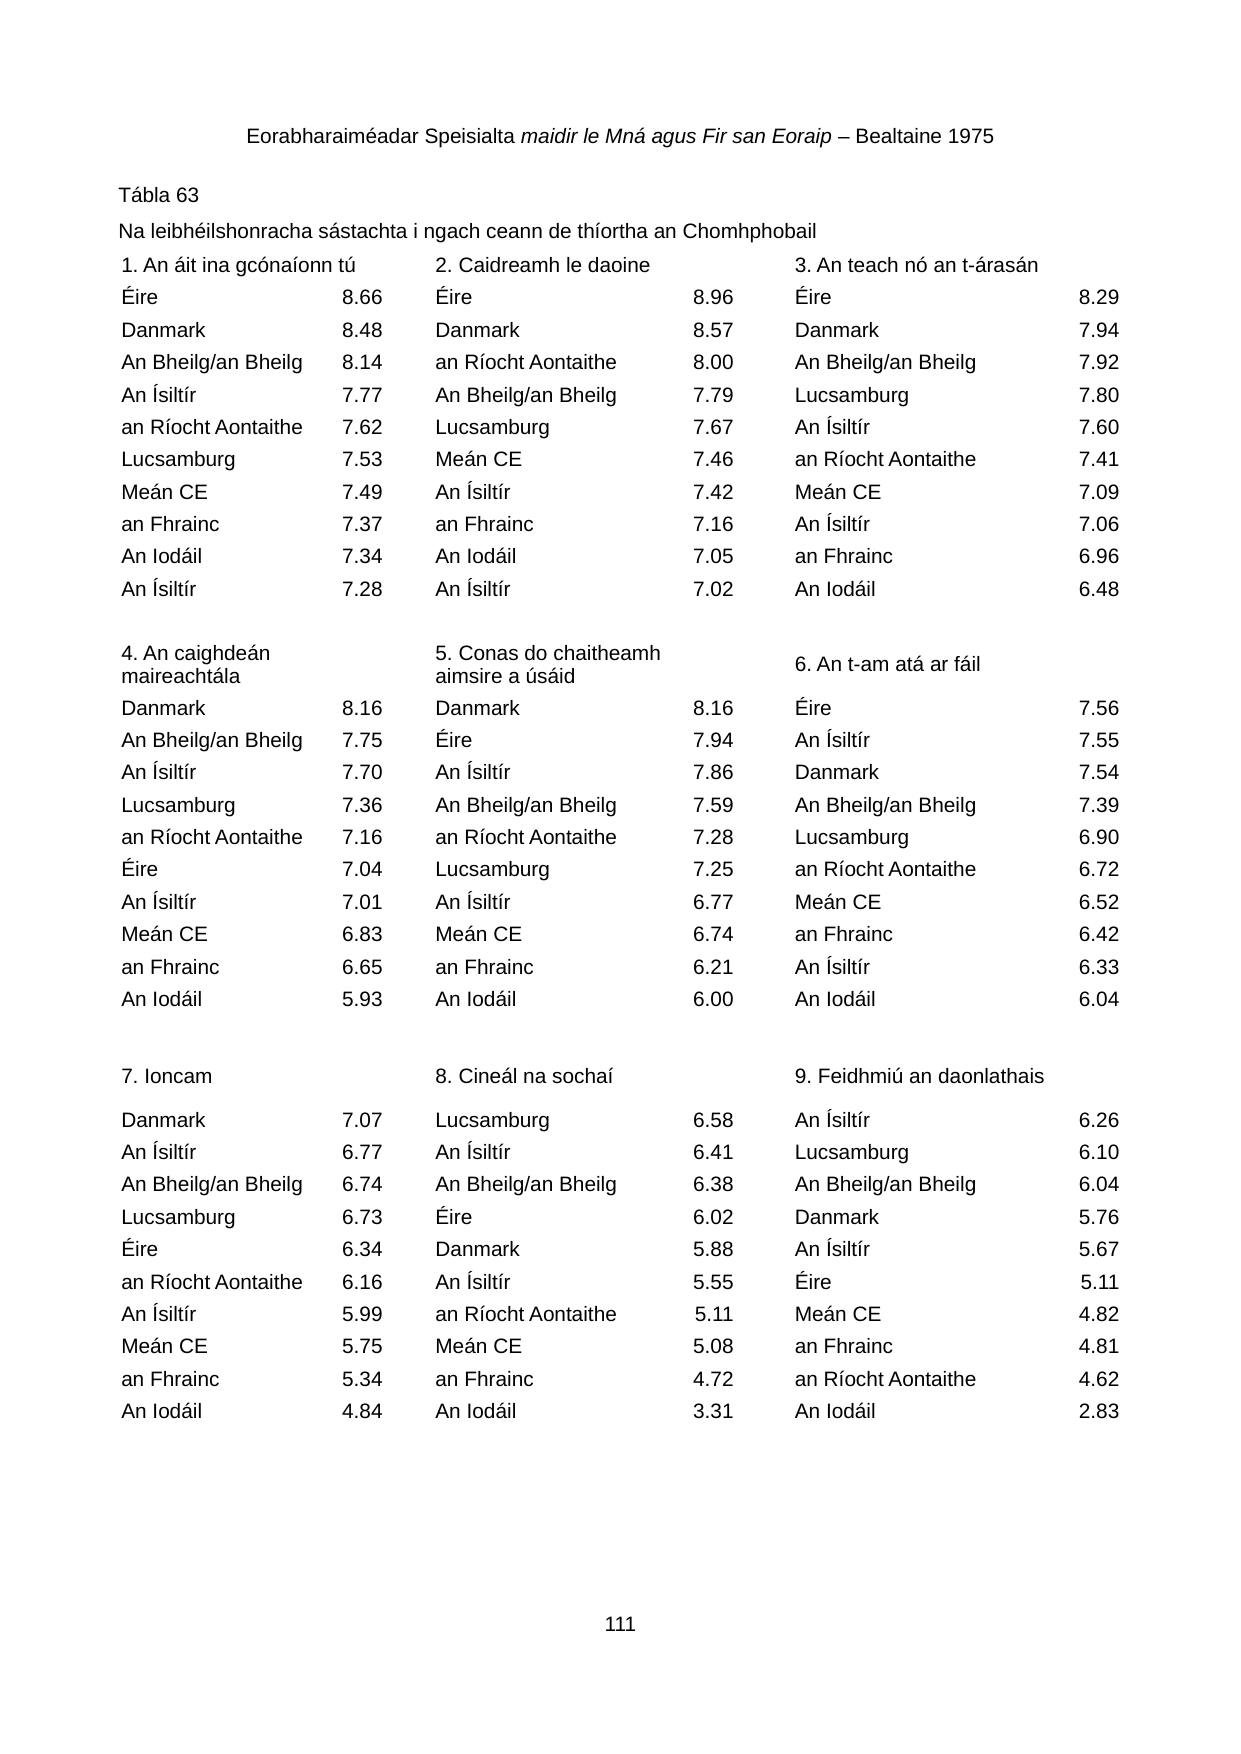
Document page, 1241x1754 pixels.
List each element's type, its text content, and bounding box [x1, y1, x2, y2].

table_cell 6,48 [994, 573, 1122, 605]
table_cell Danmark [792, 314, 994, 346]
table_cell [736, 508, 792, 540]
table_cell 5,55 [642, 1265, 736, 1298]
table_cell [736, 1136, 792, 1168]
table_cell [736, 983, 792, 1015]
table_cell [736, 1298, 792, 1330]
table_cell 6,34 [311, 1233, 385, 1265]
table_cell An Ísiltír [792, 950, 994, 983]
table_cell 6,42 [994, 918, 1122, 950]
table_cell Éire [432, 281, 642, 313]
table_cell 4. An caighdeán maireachtála [118, 638, 385, 691]
table_cell 5,67 [994, 1233, 1122, 1265]
table_cell [736, 605, 792, 637]
text Na leibhéilshonracha sástachta i ngach ceann de thíortha an Chomhphobail [118, 219, 1122, 243]
table_cell Danmark [432, 1233, 642, 1265]
table_cell Lucsamburg [792, 378, 994, 411]
table_cell [736, 950, 792, 983]
table_cell An Iodáil [118, 983, 311, 1015]
table_cell [311, 1015, 385, 1047]
table_cell 4,82 [994, 1298, 1122, 1330]
table_cell 6,96 [994, 540, 1122, 573]
table_cell An Iodáil [432, 983, 642, 1015]
table_cell 8,48 [311, 314, 385, 346]
table_cell 6,02 [642, 1201, 736, 1233]
table_cell 6,21 [642, 950, 736, 983]
table_cell 8,00 [642, 346, 736, 378]
table_cell [385, 1201, 432, 1233]
table_cell 7,86 [642, 756, 736, 788]
table_cell an Fhrainc [792, 918, 994, 950]
table_cell Éire [432, 724, 642, 756]
table_cell [736, 918, 792, 950]
table_cell 4,84 [311, 1395, 385, 1427]
table_cell [736, 1395, 792, 1427]
table_cell [385, 950, 432, 983]
table_cell 7,60 [994, 411, 1122, 443]
table_cell 7,01 [311, 886, 385, 918]
table_cell 7,16 [311, 821, 385, 853]
table_cell [736, 1363, 792, 1395]
table_cell 7,02 [642, 573, 736, 605]
table_cell [385, 508, 432, 540]
table_cell [994, 1015, 1122, 1047]
table_cell 7. Ioncam [118, 1048, 385, 1103]
table_cell an Fhrainc [432, 1363, 642, 1395]
table_cell [385, 1265, 432, 1298]
table_cell [118, 605, 311, 637]
table_cell An Ísiltír [792, 508, 994, 540]
table_cell [385, 573, 432, 605]
table_cell 2,83 [994, 1395, 1122, 1427]
table_cell 7,04 [311, 853, 385, 886]
table_cell Danmark [118, 314, 311, 346]
table_cell 6,04 [994, 983, 1122, 1015]
table_cell [385, 1233, 432, 1265]
table_cell 9. Feidhmiú an daonlathais [792, 1048, 1122, 1103]
table_cell 6,77 [311, 1136, 385, 1168]
table_cell Meán CE [432, 1330, 642, 1362]
table_cell 8,96 [642, 281, 736, 313]
table_cell [736, 1265, 792, 1298]
table_cell 6,16 [311, 1265, 385, 1298]
table_cell 7,94 [642, 724, 736, 756]
table_cell 7,28 [642, 821, 736, 853]
table_cell 6,26 [994, 1103, 1122, 1136]
table_cell 6,58 [642, 1103, 736, 1136]
table_cell [642, 605, 736, 637]
table_cell 7,62 [311, 411, 385, 443]
table_cell 7,05 [642, 540, 736, 573]
table_cell [385, 853, 432, 886]
table_cell [736, 638, 792, 691]
table_cell 6,10 [994, 1136, 1122, 1168]
table_cell [736, 540, 792, 573]
table_cell An Iodáil [432, 540, 642, 573]
table_cell an Ríocht Aontaithe [118, 821, 311, 853]
table_cell 7,25 [642, 853, 736, 886]
table_cell Éire [792, 1265, 994, 1298]
table_cell [385, 443, 432, 475]
table_header [736, 249, 792, 281]
table_cell 6,33 [994, 950, 1122, 983]
table_cell 7,28 [311, 573, 385, 605]
table_cell An Bheilg/an Bheilg [432, 788, 642, 821]
table_cell Danmark [118, 1103, 311, 1136]
table_header [385, 249, 432, 281]
table_cell Lucsamburg [792, 1136, 994, 1168]
table_cell [736, 346, 792, 378]
table_cell Lucsamburg [432, 411, 642, 443]
table_cell an Fhrainc [118, 508, 311, 540]
table_cell 7,77 [311, 378, 385, 411]
table_cell Lucsamburg [118, 443, 311, 475]
table_cell An Ísiltír [432, 1265, 642, 1298]
table_cell 5,88 [642, 1233, 736, 1265]
table_cell [736, 788, 792, 821]
table_cell An Iodáil [118, 540, 311, 573]
table_cell An Ísiltír [432, 1136, 642, 1168]
table_cell an Ríocht Aontaithe [432, 821, 642, 853]
table_cell 6,73 [311, 1201, 385, 1233]
table_cell [736, 1233, 792, 1265]
table_cell [736, 281, 792, 313]
table_cell 7,94 [994, 314, 1122, 346]
table_cell 6,52 [994, 886, 1122, 918]
table_cell An Ísiltír [118, 1298, 311, 1330]
table_cell Meán CE [432, 443, 642, 475]
table_cell an Ríocht Aontaithe [118, 411, 311, 443]
table_cell 5,08 [642, 1330, 736, 1362]
table_cell [385, 1298, 432, 1330]
table_cell [385, 1363, 432, 1395]
table_cell 5,75 [311, 1330, 385, 1362]
table_cell [736, 756, 792, 788]
table_cell An Ísiltír [118, 756, 311, 788]
table_cell An Iodáil [118, 1395, 311, 1427]
table_cell [736, 314, 792, 346]
table_cell Éire [792, 281, 994, 313]
table_cell Danmark [432, 691, 642, 723]
table_cell an Fhrainc [792, 540, 994, 573]
table_cell An Ísiltír [792, 1233, 994, 1265]
table_cell [385, 691, 432, 723]
table_cell 5,34 [311, 1363, 385, 1395]
table_cell [736, 443, 792, 475]
table_cell [385, 788, 432, 821]
table_cell An Bheilg/an Bheilg [432, 1168, 642, 1201]
table_cell [385, 1395, 432, 1427]
table_cell Meán CE [118, 475, 311, 508]
table_cell [385, 1015, 432, 1047]
table_cell 7,41 [994, 443, 1122, 475]
table_cell Meán CE [432, 918, 642, 950]
table_cell Meán CE [118, 918, 311, 950]
table_cell [385, 638, 432, 691]
table_cell 6,74 [311, 1168, 385, 1201]
table_cell [736, 1048, 792, 1103]
table_cell An Iodáil [432, 1395, 642, 1427]
table_cell 8,14 [311, 346, 385, 378]
table_cell [642, 1015, 736, 1047]
table_cell [736, 1168, 792, 1201]
table_cell [385, 540, 432, 573]
table_cell [736, 886, 792, 918]
table_cell 8,29 [994, 281, 1122, 313]
table_cell An Ísiltír [792, 1103, 994, 1136]
table_cell [311, 605, 385, 637]
table_cell An Ísiltír [792, 411, 994, 443]
table_cell [385, 821, 432, 853]
table_cell an Fhrainc [792, 1330, 994, 1362]
table_cell An Iodáil [792, 983, 994, 1015]
table_cell 7,70 [311, 756, 385, 788]
table_cell 7,42 [642, 475, 736, 508]
table_cell 7,36 [311, 788, 385, 821]
table_cell [736, 411, 792, 443]
table_cell 5,11 [994, 1265, 1122, 1298]
table_cell [385, 281, 432, 313]
table_cell an Fhrainc [432, 950, 642, 983]
table_cell an Ríocht Aontaithe [118, 1265, 311, 1298]
table_cell An Bheilg/an Bheilg [792, 788, 994, 821]
table_cell An Ísiltír [792, 724, 994, 756]
table_cell an Ríocht Aontaithe [792, 443, 994, 475]
table_cell [792, 1015, 994, 1047]
table_cell 8,66 [311, 281, 385, 313]
table_cell 6,90 [994, 821, 1122, 853]
table_cell 7,56 [994, 691, 1122, 723]
table_cell [385, 1136, 432, 1168]
table_cell [736, 475, 792, 508]
table_cell An Ísiltír [118, 886, 311, 918]
table_cell [385, 1330, 432, 1362]
table_cell 6,00 [642, 983, 736, 1015]
table_cell [994, 605, 1122, 637]
table_cell Danmark [792, 756, 994, 788]
table_cell 7,16 [642, 508, 736, 540]
table_cell An Bheilg/an Bheilg [118, 346, 311, 378]
table_cell [792, 605, 994, 637]
table_cell 7,37 [311, 508, 385, 540]
table_cell an Ríocht Aontaithe [792, 1363, 994, 1395]
table_cell 6,83 [311, 918, 385, 950]
table_cell 8,16 [311, 691, 385, 723]
table_cell An Iodáil [792, 1395, 994, 1427]
table_cell An Bheilg/an Bheilg [792, 1168, 994, 1201]
table_cell [432, 1015, 642, 1047]
table_cell Éire [118, 281, 311, 313]
table_cell Meán CE [792, 1298, 994, 1330]
table_cell Lucsamburg [432, 853, 642, 886]
table_cell an Fhrainc [118, 950, 311, 983]
table_cell 7,49 [311, 475, 385, 508]
table_cell [385, 475, 432, 508]
table_cell [432, 605, 642, 637]
table_cell Lucsamburg [118, 788, 311, 821]
table_cell 7,55 [994, 724, 1122, 756]
table_cell an Ríocht Aontaithe [432, 1298, 642, 1330]
table_cell An Ísiltír [118, 1136, 311, 1168]
table_header 1. An áit ina gcónaíonn tú [118, 249, 385, 281]
table_cell An Bheilg/an Bheilg [792, 346, 994, 378]
table_cell 7,80 [994, 378, 1122, 411]
table_cell [385, 983, 432, 1015]
table_cell An Ísiltír [432, 475, 642, 508]
table_cell [385, 1168, 432, 1201]
table_cell [118, 1015, 311, 1047]
table_cell 7,79 [642, 378, 736, 411]
table_cell [736, 724, 792, 756]
table_cell Lucsamburg [118, 1201, 311, 1233]
table_cell 6. An t-am atá ar fáil [792, 638, 1122, 691]
table_cell [385, 605, 432, 637]
table_cell Meán CE [118, 1330, 311, 1362]
table_cell Éire [118, 853, 311, 886]
table_cell An Ísiltír [118, 378, 311, 411]
table_header 3. An teach nó an t-árasán [792, 249, 1122, 281]
table_cell 7,46 [642, 443, 736, 475]
table_cell 7,54 [994, 756, 1122, 788]
table_cell Meán CE [792, 475, 994, 508]
table_cell Danmark [432, 314, 642, 346]
table_cell 5,99 [311, 1298, 385, 1330]
table_cell [385, 918, 432, 950]
table_cell [736, 1015, 792, 1047]
table_cell [385, 346, 432, 378]
table_cell 6,65 [311, 950, 385, 983]
table_cell An Bheilg/an Bheilg [118, 724, 311, 756]
table_cell 8. Cineál na sochaí [432, 1048, 736, 1103]
table_cell [736, 853, 792, 886]
table_cell 7,59 [642, 788, 736, 821]
table_cell an Fhrainc [118, 1363, 311, 1395]
table_cell 3,31 [642, 1395, 736, 1427]
table_cell [736, 1330, 792, 1362]
table_cell 6,74 [642, 918, 736, 950]
text Tábla 63 [118, 183, 1122, 207]
table_cell [385, 378, 432, 411]
table_cell 7,07 [311, 1103, 385, 1136]
table_cell Meán CE [792, 886, 994, 918]
table_cell 6,04 [994, 1168, 1122, 1201]
table_cell [736, 378, 792, 411]
table_cell Éire [792, 691, 994, 723]
table_cell 7,06 [994, 508, 1122, 540]
table_cell [736, 1201, 792, 1233]
table_cell [385, 1103, 432, 1136]
table_cell An Ísiltír [118, 573, 311, 605]
table_cell 7,75 [311, 724, 385, 756]
table_cell [736, 1103, 792, 1136]
table_cell Danmark [792, 1201, 994, 1233]
table_cell [385, 411, 432, 443]
table_cell 6,77 [642, 886, 736, 918]
table_cell An Bheilg/an Bheilg [118, 1168, 311, 1201]
table_cell an Ríocht Aontaithe [792, 853, 994, 886]
table_cell [385, 756, 432, 788]
table_cell An Bheilg/an Bheilg [432, 378, 642, 411]
table_cell 6,72 [994, 853, 1122, 886]
table_cell 7,34 [311, 540, 385, 573]
table_cell 8,16 [642, 691, 736, 723]
table_cell [385, 314, 432, 346]
table_cell 5,11 [642, 1298, 736, 1330]
table_cell An Ísiltír [432, 573, 642, 605]
table_cell 5,76 [994, 1201, 1122, 1233]
table_cell [736, 821, 792, 853]
table_cell 4,72 [642, 1363, 736, 1395]
table_cell 5. Conas do chaitheamh aimsire a úsáid [432, 638, 736, 691]
table_cell 4,81 [994, 1330, 1122, 1362]
table_cell Lucsamburg [432, 1103, 642, 1136]
table_cell 5,93 [311, 983, 385, 1015]
table_cell an Fhrainc [432, 508, 642, 540]
table_cell [736, 691, 792, 723]
table_cell An Ísiltír [432, 756, 642, 788]
table_cell 7,67 [642, 411, 736, 443]
table_cell [736, 573, 792, 605]
table_cell 6,41 [642, 1136, 736, 1168]
table_cell 7,09 [994, 475, 1122, 508]
table_cell 6,38 [642, 1168, 736, 1201]
table_header 2. Caidreamh le daoine [432, 249, 736, 281]
table_cell An Iodáil [792, 573, 994, 605]
table_cell 7,53 [311, 443, 385, 475]
table_cell 4,62 [994, 1363, 1122, 1395]
table_cell Lucsamburg [792, 821, 994, 853]
table_cell [385, 724, 432, 756]
table_cell 7,92 [994, 346, 1122, 378]
table_cell 7,39 [994, 788, 1122, 821]
table_cell An Ísiltír [432, 886, 642, 918]
table_cell Éire [432, 1201, 642, 1233]
table_cell Danmark [118, 691, 311, 723]
table_cell [385, 1048, 432, 1103]
table_cell an Ríocht Aontaithe [432, 346, 642, 378]
table_cell Éire [118, 1233, 311, 1265]
table_cell [385, 886, 432, 918]
table_cell 8,57 [642, 314, 736, 346]
